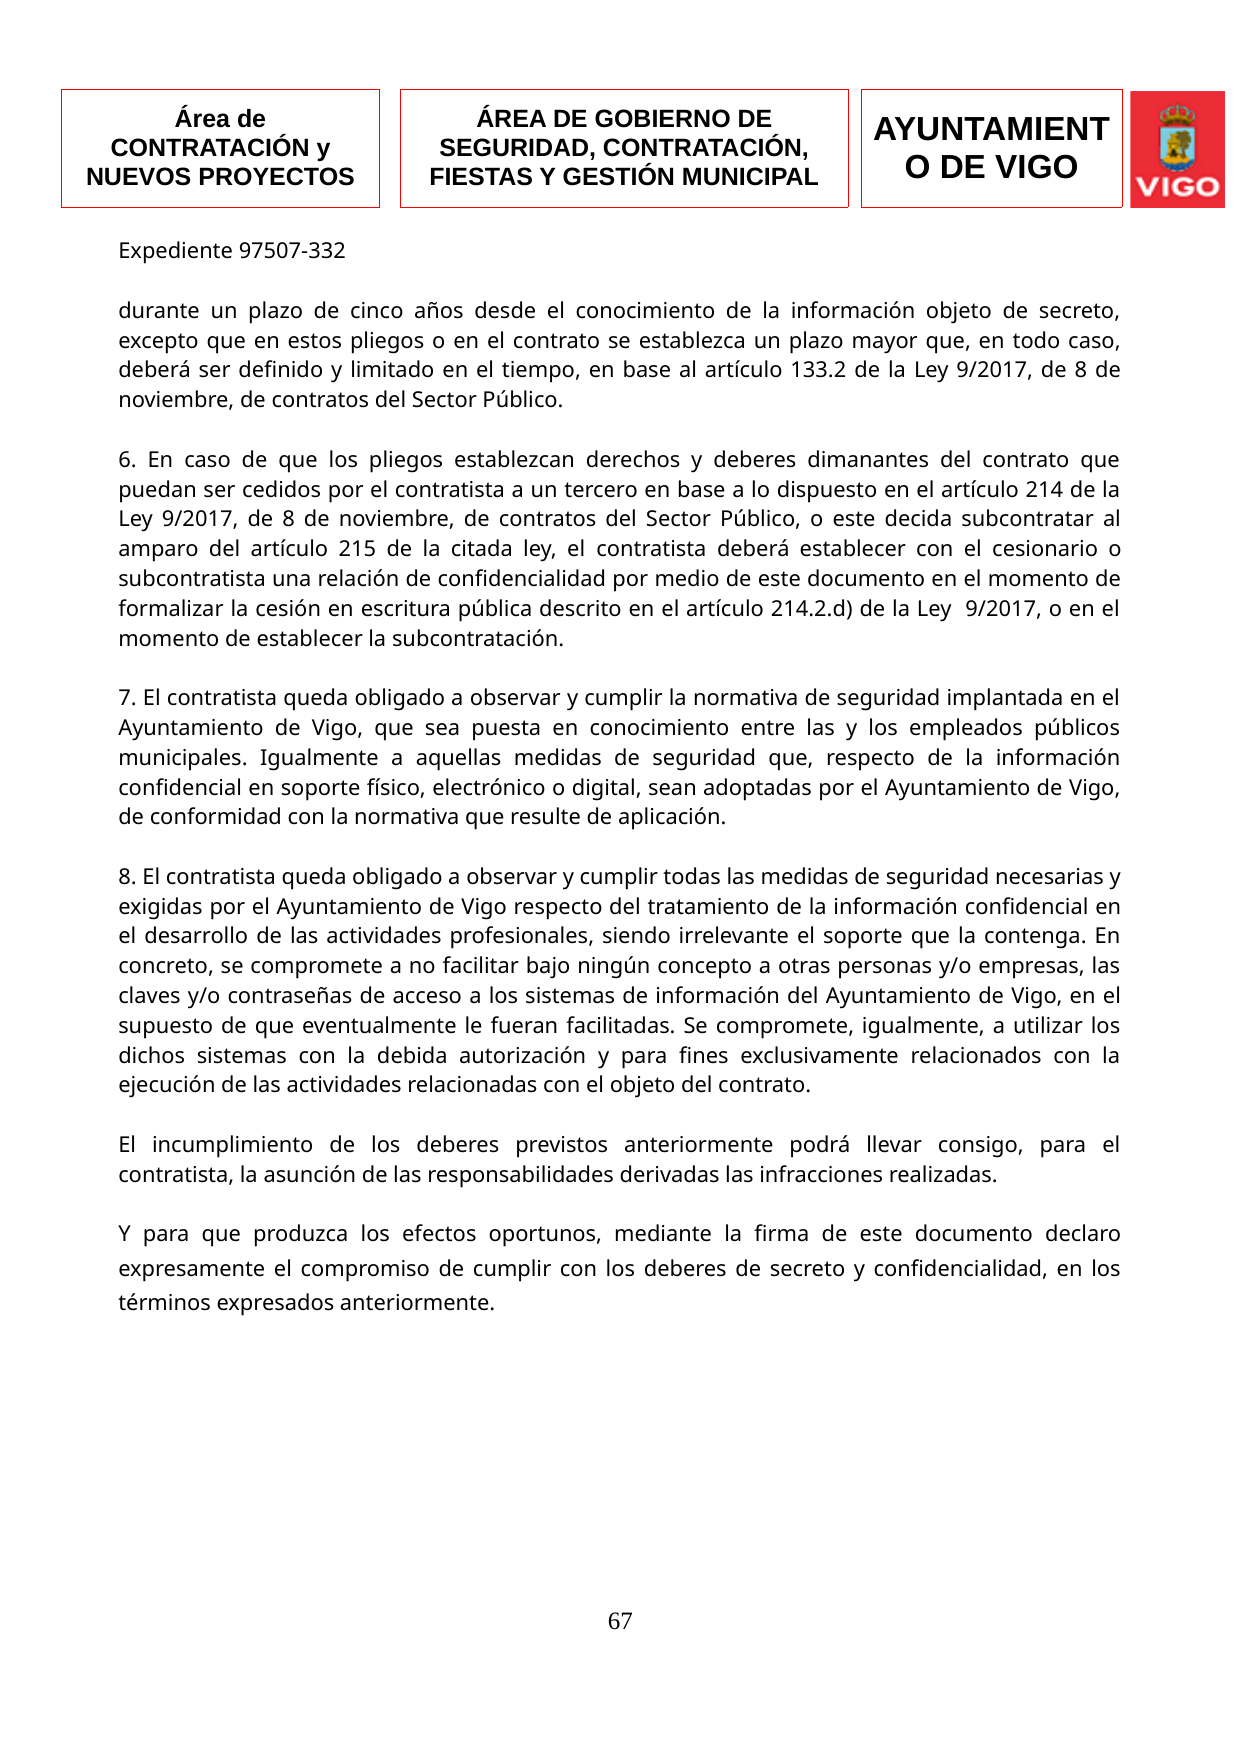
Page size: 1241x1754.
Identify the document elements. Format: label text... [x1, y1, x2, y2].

text 7. El contratista queda obligado a observar y cumplir la normativa de seguridad implantada en el Ayuntamiento de Vigo, que sea puesta en conocimiento entre las y los empleados públicos municipales. Igualmente a aquellas medidas de seguridad que, respecto de la información confidencial en soporte físico, electrónico o digital, sean adoptadas por el Ayuntamiento de Vigo, de conformidad con la normativa que resulte de aplicación. [118, 682, 1122, 831]
text 6. En caso de que los pliegos establezcan derechos y deberes dimanantes del contrato que puedan ser cedidos por el contratista a un tercero en base a lo dispuesto en el artículo 214 de la Ley 9/2017, de 8 de noviembre, de contratos del Sector Público, o este decida subcontratar al amparo del artículo 215 de la citada ley, el contratista deberá establecer con el cesionario o subcontratista una relación de confidencialidad por medio de este documento en el momento de formalizar la cesión en escritura pública descrito en el artículo 214.2.d) de la Ley 9/2017, o en el momento de establecer la subcontratación. [118, 444, 1122, 652]
picture [1130, 91, 1225, 208]
text 8. El contratista queda obligado a observar y cumplir todas las medidas de seguridad necesarias y exigidas por el Ayuntamiento de Vigo respecto del tratamiento de la información confidencial en el desarrollo de las actividades profesionales, siendo irrelevante el soporte que la contenga. En concreto, se compromete a no facilitar bajo ningún concepto a otras personas y/o empresas, las claves y/o contraseñas de acceso a los sistemas de información del Ayuntamiento de Vigo, en el supuesto de que eventualmente le fueran facilitadas. Se compromete, igualmente, a utilizar los dichos sistemas con la debida autorización y para fines exclusivamente relacionados con la ejecución de las actividades relacionadas con el objeto del contrato. [118, 861, 1122, 1099]
text Y para que produzca los efectos oportunos, mediante la firma de este documento declaro expresamente el compromiso de cumplir con los deberes de secreto y confidencialidad, en los términos expresados anteriormente. [118, 1218, 1122, 1316]
text durante un plazo de cinco años desde el conocimiento de la información objeto de secreto, excepto que en estos pliegos o en el contrato se establezca un plazo mayor que, en todo caso, deberá ser definido y limitado en el tiempo, en base al artículo 133.2 de la Ley 9/2017, de 8 de noviembre, de contratos del Sector Público. [118, 295, 1122, 414]
text El incumplimiento de los deberes previstos anteriormente podrá llevar consigo, para el contratista, la asunción de las responsabilidades derivadas las infracciones realizadas. [118, 1129, 1122, 1188]
